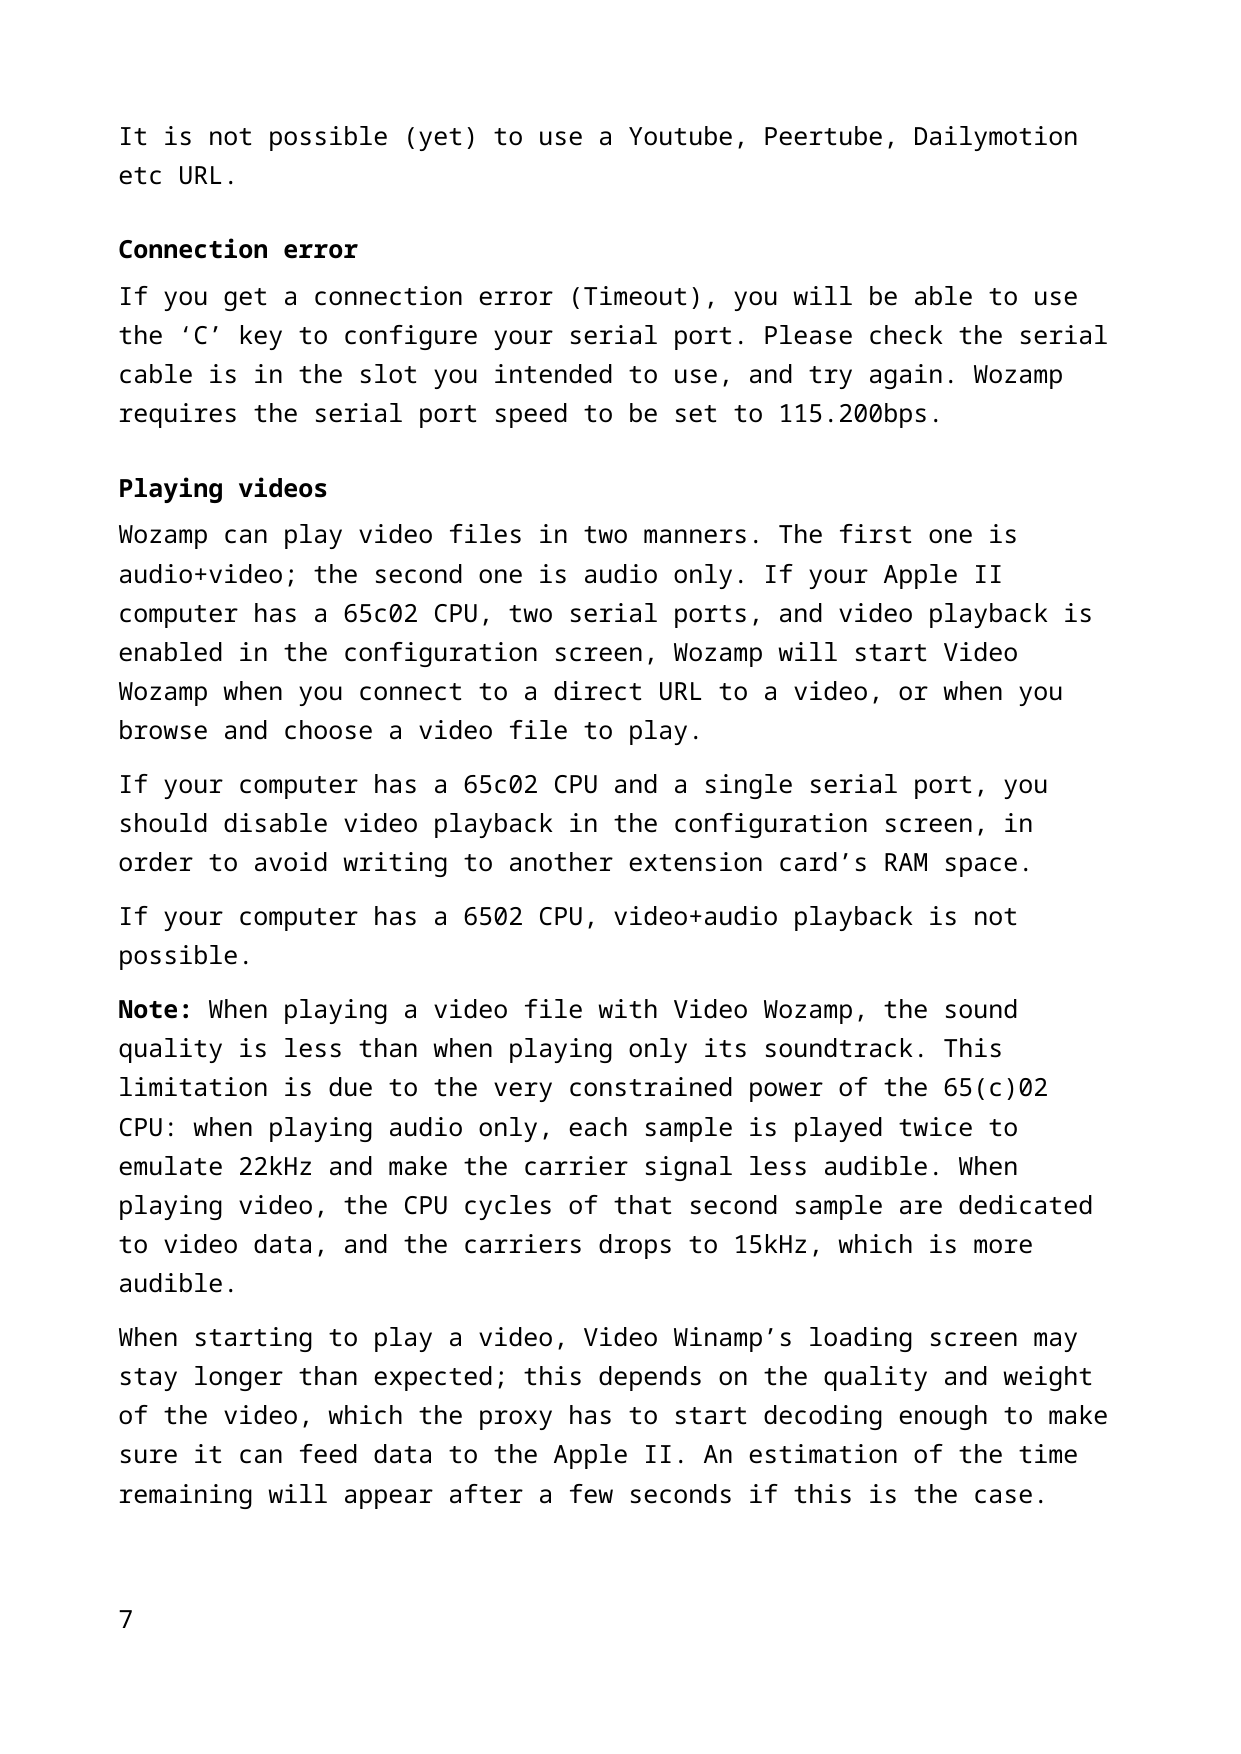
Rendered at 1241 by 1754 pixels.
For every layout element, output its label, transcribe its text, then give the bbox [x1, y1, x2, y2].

subtitle Playing videos [118, 471, 1122, 504]
text If your computer has a 65c02 CPU and a single serial port, you should disable video playback in the configuration screen, in order to avoid writing to another extension card’s RAM space. [118, 767, 1122, 879]
text When starting to play a video, Video Winamp’s loading screen may stay longer than expected; this depends on the quality and weight of the video, which the proxy has to start decoding enough to make sure it can feed data to the Apple II. An estimation of the time remaining will appear after a few seconds if this is the case. [118, 1319, 1122, 1510]
text Wozamp can play video files in two manners. The first one is audio+video; the second one is audio only. If your Apple II computer has a 65c02 CPU, two serial ports, and video playback is enabled in the configuration screen, Wozamp will start Video Wozamp when you connect to a direct URL to a video, or when you browse and choose a video file to play. [118, 517, 1122, 747]
text Note: When playing a video file with Video Wozamp, the sound quality is less than when playing only its soundtrack. This limitation is due to the very constrained power of the 65(c)02 CPU: when playing audio only, each sample is played twice to emulate 22kHz and make the carrier signal less audible. When playing video, the CPU cycles of that second sample are dedicated to video data, and the carriers drops to 15kHz, which is more audible. [118, 992, 1122, 1300]
text If you get a connection error (Timeout), you will be able to use the ‘C’ key to configure your serial port. Please check the serial cable is in the slot you intended to use, and try again. Wozamp requires the serial port speed to be set to 115.200bps. [118, 278, 1122, 430]
text It is not possible (yet) to use a Youtube, Peertube, Dailymotion etc URL. [118, 118, 1122, 191]
text If your computer has a 6502 CPU, video+audio playback is not possible. [118, 899, 1122, 972]
subtitle Connection error [118, 232, 1122, 266]
